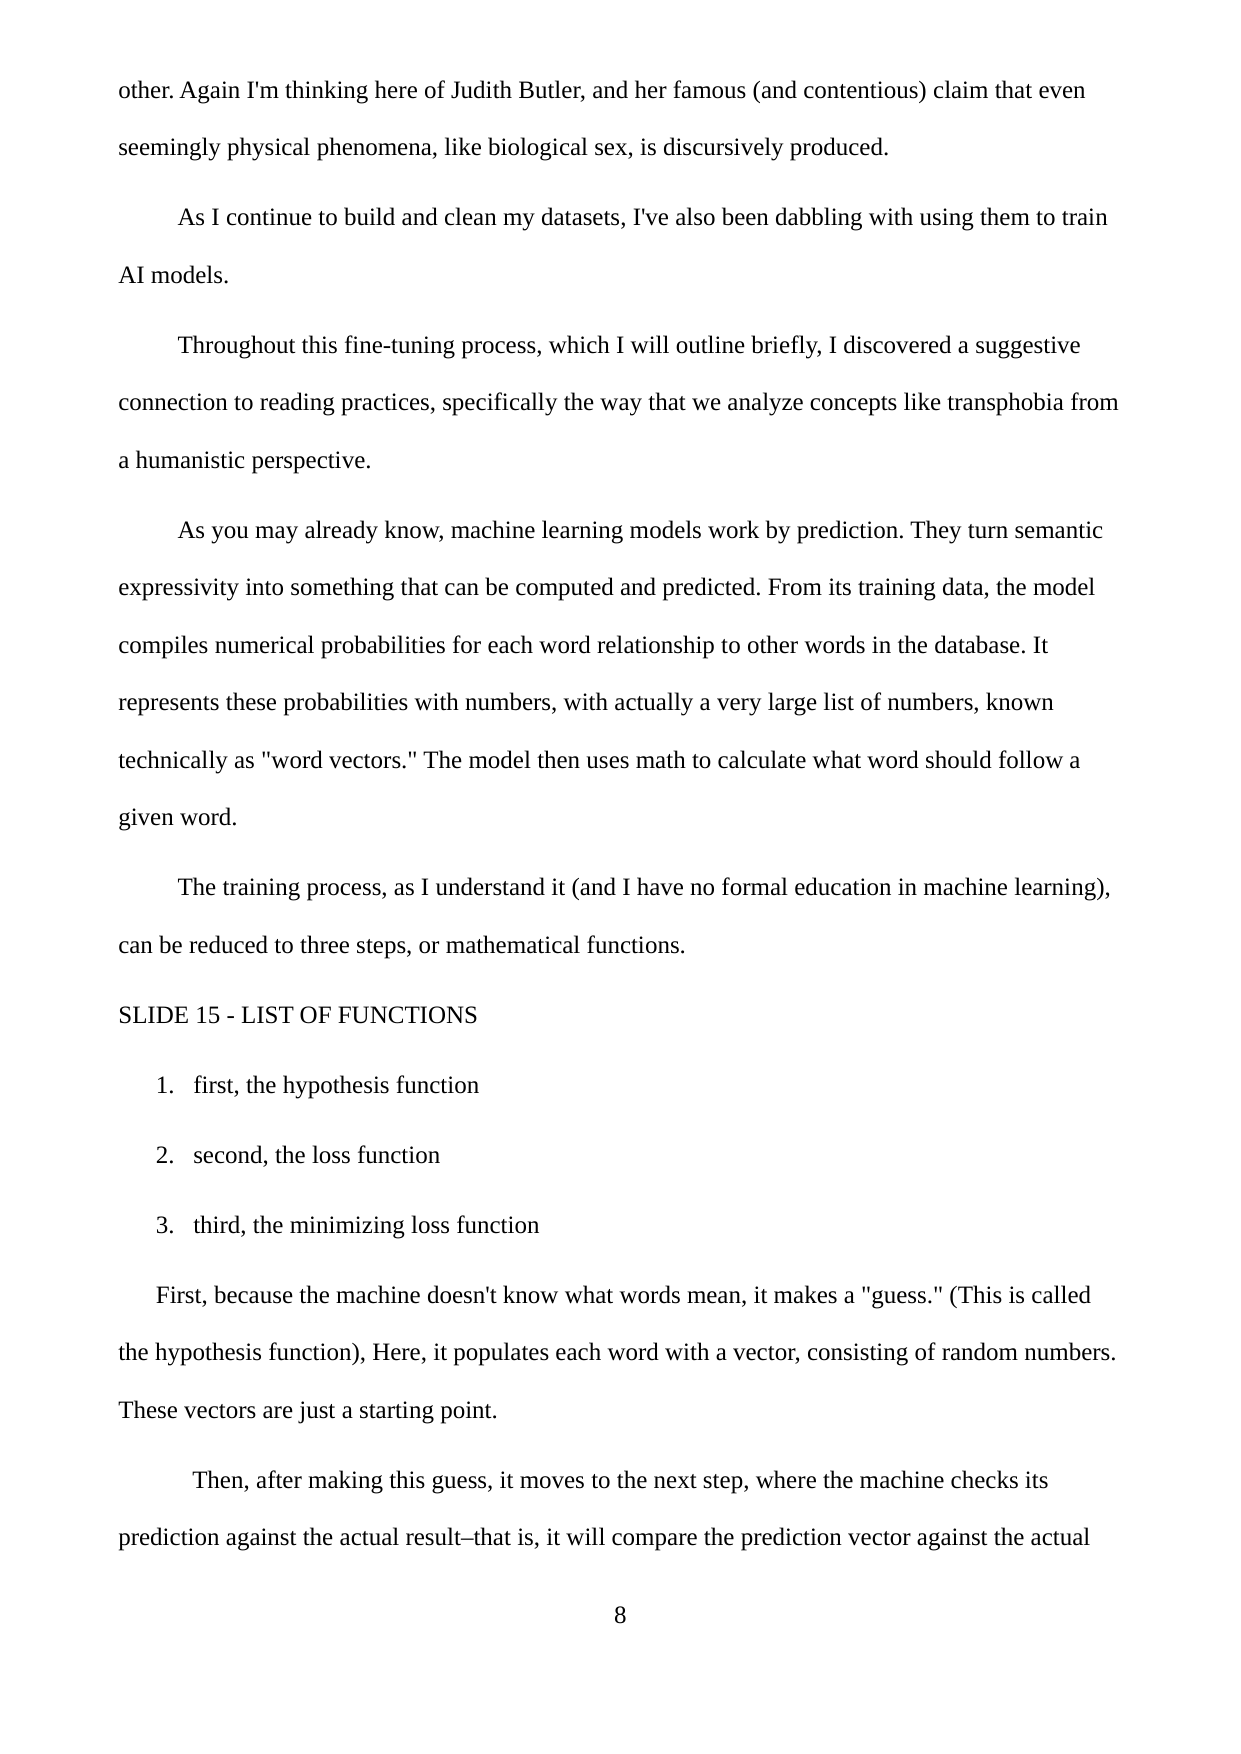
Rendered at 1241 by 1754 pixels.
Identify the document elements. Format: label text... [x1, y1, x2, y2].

text Throughout this fine-tuning process, which I will outline briefly, I discovered a suggestive connection to reading practices, specifically the way that we analyze concepts like transphobia from a humanistic perspective. [118, 330, 1122, 474]
text other. Again I'm thinking here of Judith Butler, and her famous (and contentious) claim that even seemingly physical phenomena, like biological sex, is discursively produced. [118, 75, 1122, 161]
text SLIDE 15 - LIST OF FUNCTIONS [118, 1000, 1122, 1029]
text As you may already know, machine learning models work by prediction. They turn semantic expressivity into something that can be computed and predicted. From its training data, the model compiles numerical probabilities for each word relationship to other words in the database. It represents these probabilities with numbers, with actually a very large list of numbers, known technically as "word vectors." The model then uses math to calculate what word should follow a given word. [118, 515, 1122, 831]
text The training process, as I understand it (and I have no formal education in machine learning), can be reduced to three steps, or mathematical functions. [118, 872, 1122, 959]
list third, the minimizing loss function [156, 1210, 1122, 1239]
text Then, after making this guess, it moves to the next step, where the machine checks its prediction against the actual result–that is, it will compare the prediction vector against the actual [118, 1465, 1122, 1551]
text First, because the machine doesn't know what words mean, it makes a "guess." (This is called the hypothesis function), Here, it populates each word with a vector, consisting of random numbers. These vectors are just a starting point. [118, 1280, 1122, 1424]
text As I continue to build and clean my datasets, I've also been dabbling with using them to train AI models. [118, 202, 1122, 289]
list first, the hypothesis function [156, 1070, 1122, 1099]
list second, the loss function [156, 1140, 1122, 1169]
